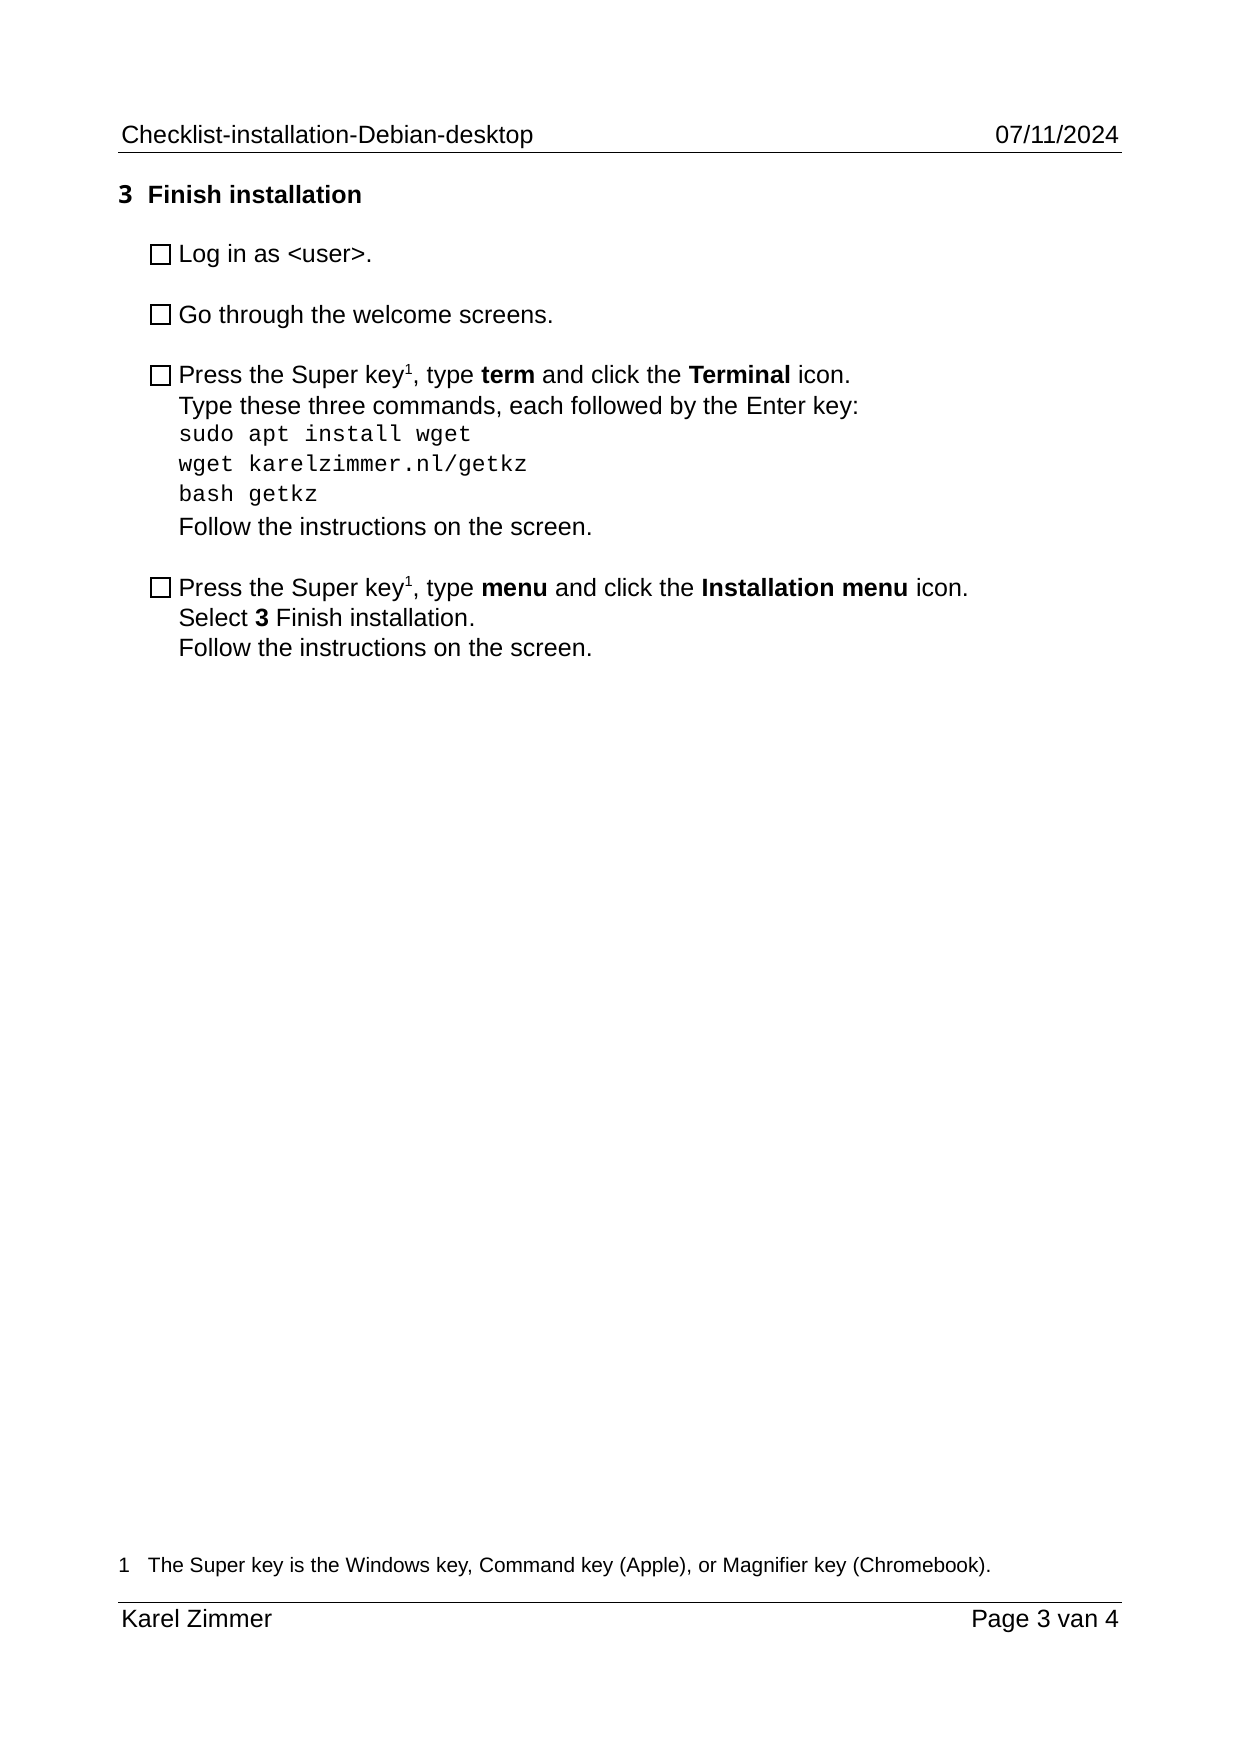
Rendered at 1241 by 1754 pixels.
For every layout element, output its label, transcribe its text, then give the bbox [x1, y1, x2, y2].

table_cell Follow the instructions on the screen. [177, 512, 1122, 542]
table_cell [118, 633, 142, 663]
table_cell [142, 391, 177, 421]
table_cell [142, 330, 177, 360]
table_cell [142, 421, 177, 451]
table_cell wget karelzimmer.nl/getkz [177, 451, 1122, 482]
table_header [118, 239, 142, 269]
table_cell Follow the instructions on the screen. [177, 633, 1122, 663]
table_cell [118, 603, 142, 633]
table_cell [177, 269, 1122, 300]
table_cell [142, 360, 177, 391]
table_cell [118, 512, 142, 542]
table_cell [142, 542, 177, 572]
table_header [142, 239, 177, 269]
table_cell [118, 360, 142, 391]
table_cell [142, 603, 177, 633]
list Finish installation [118, 177, 1122, 211]
table_cell [142, 269, 177, 300]
table_cell [118, 573, 142, 603]
table_header Log in as <user>. [177, 239, 1122, 269]
table_cell [118, 542, 142, 572]
table_cell [118, 451, 142, 482]
table_cell [118, 482, 142, 512]
table_cell [142, 451, 177, 482]
table_cell [142, 633, 177, 663]
table_cell Go through the welcome screens. [177, 300, 1122, 330]
table_cell [118, 330, 142, 360]
table_cell [142, 482, 177, 512]
table_cell [142, 512, 177, 542]
table_cell [142, 573, 177, 603]
table_cell Press the Super key1, type menu and click the Installation menu icon. [177, 573, 1122, 603]
table_cell [118, 269, 142, 300]
table_cell [118, 300, 142, 330]
table_cell Select 3 Finish installation. [177, 603, 1122, 633]
table_cell [142, 300, 177, 330]
table_cell [118, 421, 142, 451]
table_cell [118, 391, 142, 421]
table_cell Press the Super key, type term and click the Terminal icon. [177, 360, 1122, 391]
table_cell bash getkz [177, 482, 1122, 512]
table_cell [177, 330, 1122, 360]
table_cell sudo apt install wget [177, 421, 1122, 451]
table_cell [177, 542, 1122, 572]
table_cell Type these three commands, each followed by the Enter key: [177, 391, 1122, 421]
